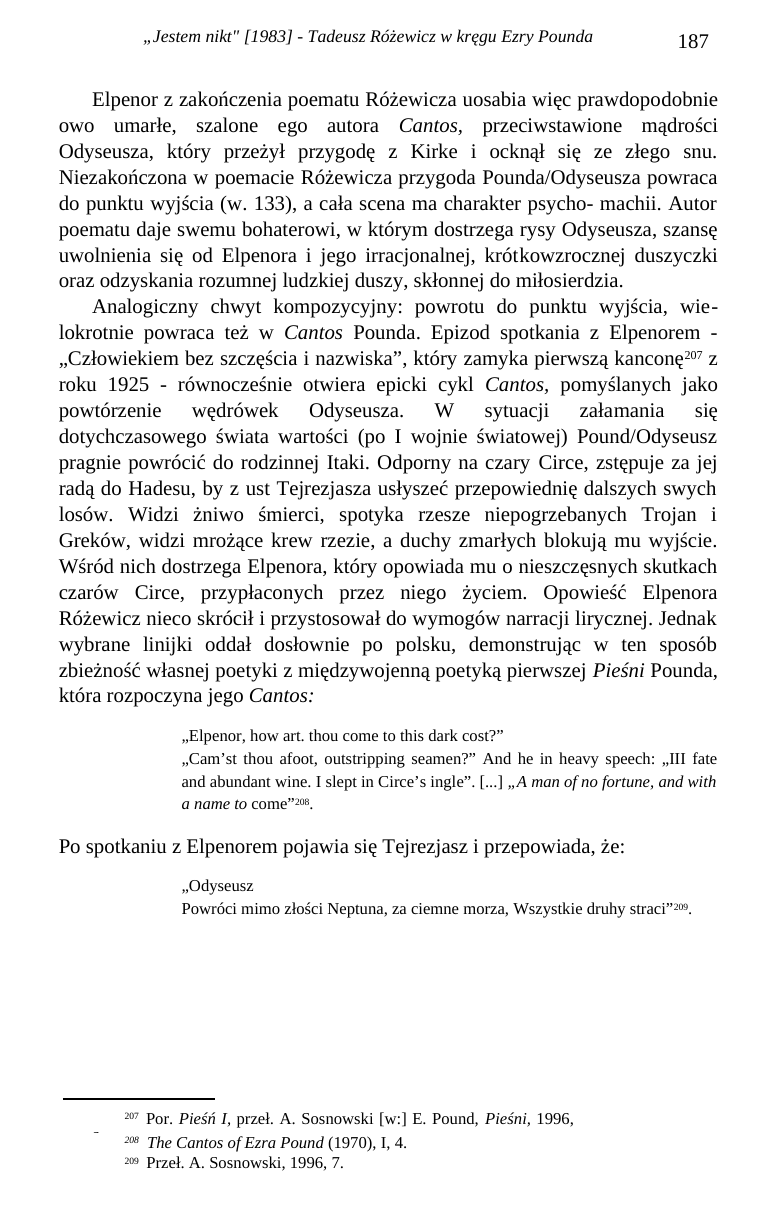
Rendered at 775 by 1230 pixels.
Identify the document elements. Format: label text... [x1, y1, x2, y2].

text Elpenor z zakończenia poematu Różewicza uosabia więc prawdopo­dobnie owo umarłe, szalone ego autora Cantos, przeciwstawione mądro­ści Odyseusza, który przeżył przygodę z Kirke i ocknął się ze złego snu. Niezakończona w poemacie Różewicza przygoda Pounda/Odyseusza powraca do punktu wyjścia (w. 133), a cała scena ma charakter psycho- machii. Autor poematu daje swemu bohaterowi, w którym dostrzega rysy Odyseusza, szansę uwolnienia się od Elpenora i jego irracjonalnej, krót­kowzrocznej duszyczki oraz odzyskania rozumnej ludzkiej duszy, skłon­nej do miłosierdzia. [58, 87, 718, 292]
text 209 Przeł. A. Sosnowski, 1996, 7. [91, 1153, 574, 1172]
text Powróci mimo złości Neptuna, za ciemne morza, Wszystkie druhy straci”209. [181, 899, 718, 918]
text Analogiczny chwyt kompozycyjny: powrotu do punktu wyjścia, wie­lokrotnie powraca też w Cantos Pounda. Epizod spotkania z Elpenorem - „Człowiekiem bez szczęścia i nazwiska”, który zamyka pierwszą kanconę207 z roku 1925 - równocześnie otwiera epicki cykl Cantos, pomyślanych jako powtórzenie wędrówek Odyseusza. W sytuacji zała­mania się dotychczasowego świata wartości (po I wojnie światowej) Pound/Odyseusz pragnie powrócić do rodzinnej Itaki. Odporny na czary Circe, zstępuje za jej radą do Hadesu, by z ust Tejrezjasza usłyszeć przepowiednię dalszych swych losów. Widzi żniwo śmierci, spotyka rzesze niepogrzebanych Trojan i Greków, widzi mrożące krew rzezie, a duchy zmarłych blokują mu wyjście. Wśród nich dostrzega Elpenora, który opowiada mu o nieszczęsnych skutkach czarów Circe, przypłaco­nych przez niego życiem. Opowieść Elpenora Różewicz nieco skrócił i przystosował do wymogów narracji lirycznej. Jednak wybrane linijki oddał dosłownie po polsku, demonstrując w ten sposób zbieżność włas­nej poetyki z międzywojenną poetyką pierwszej Pieśni Pounda, która rozpoczyna jego Cantos: [58, 294, 718, 707]
text 208 The Cantos of Ezra Pound (1970), I, 4. [91, 1133, 574, 1152]
text Po spotkaniu z Elpenorem pojawia się Tejrezjasz i przepowiada, że: [58, 833, 718, 858]
text 187 [677, 29, 713, 53]
text „Jestem nikt" [1983] - Tadeusz Różewicz w kręgu Ezry Pounda [143, 26, 632, 46]
text „Odyseusz [181, 876, 718, 895]
text „Cam’st thou afoot, outstripping seamen?” And he in heavy speech: „III fate and abundant wine. I slept in Circe’s ingle”. [...] „A man of no fortune, and with a name to come”208. [181, 749, 718, 813]
text „Elpenor, how art. thou come to this dark cost?” [181, 726, 718, 745]
text 207 Por. Pieśń I, przeł. A. Sosnowski [w:] E. Pound, Pieśni, 1996, 6. [91, 1109, 574, 1133]
